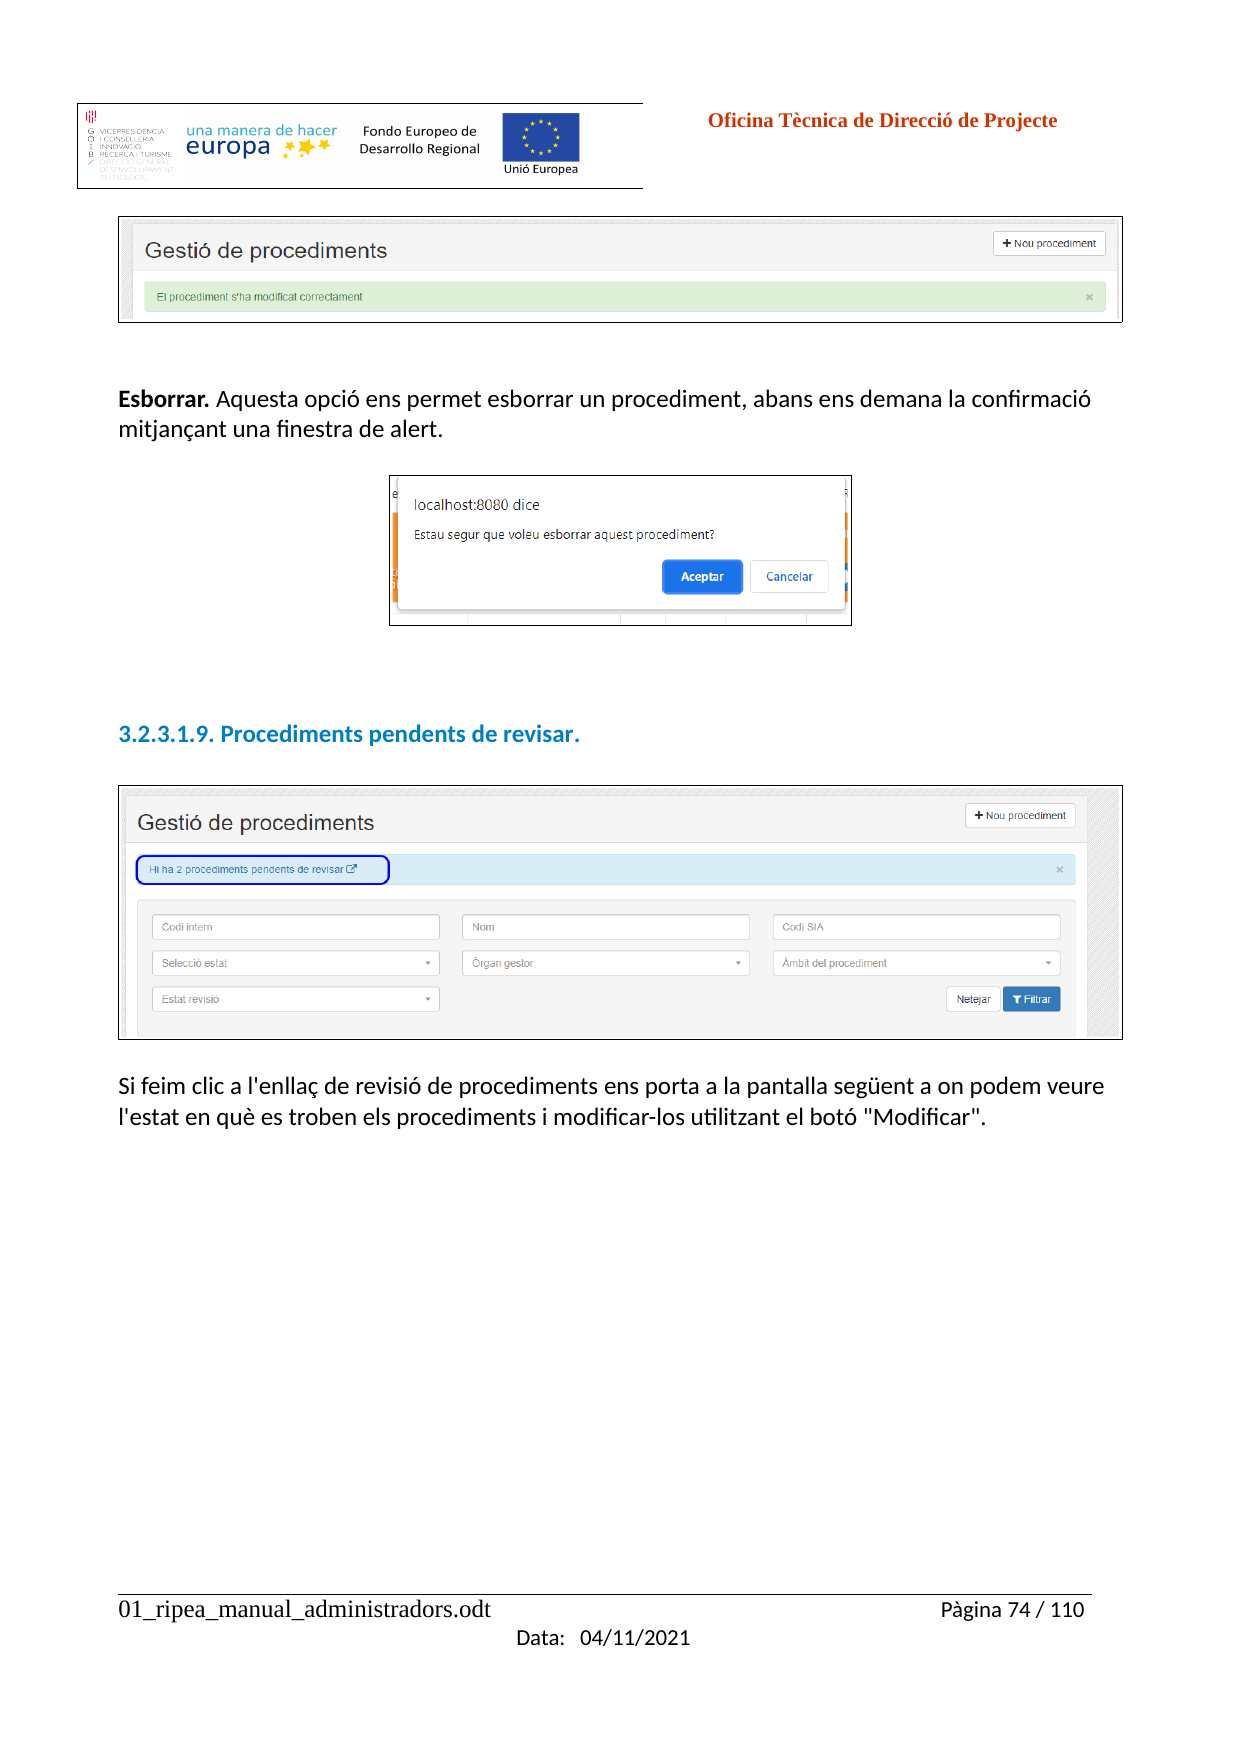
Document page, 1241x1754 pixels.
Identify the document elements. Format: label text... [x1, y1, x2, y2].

picture [82, 108, 178, 182]
picture [184, 108, 585, 182]
text Si feim clic a l'enllaç de revisió de procediments ens porta a la pantalla següent a on podem veure l'estat en què es troben els procediments i modificar-los utilitzant el botó "Modificar". [118, 1070, 1122, 1131]
picture [121, 788, 1119, 1037]
picture [121, 219, 1119, 319]
text Esborrar. Aquesta opció ens permet esborrar un procediment, abans ens demana la confirmació mitjançant una finestra de alert. [118, 383, 1122, 444]
subtitle 3.2.3.1.9. Procediments pendents de revisar. [118, 718, 1122, 748]
picture [392, 477, 848, 623]
